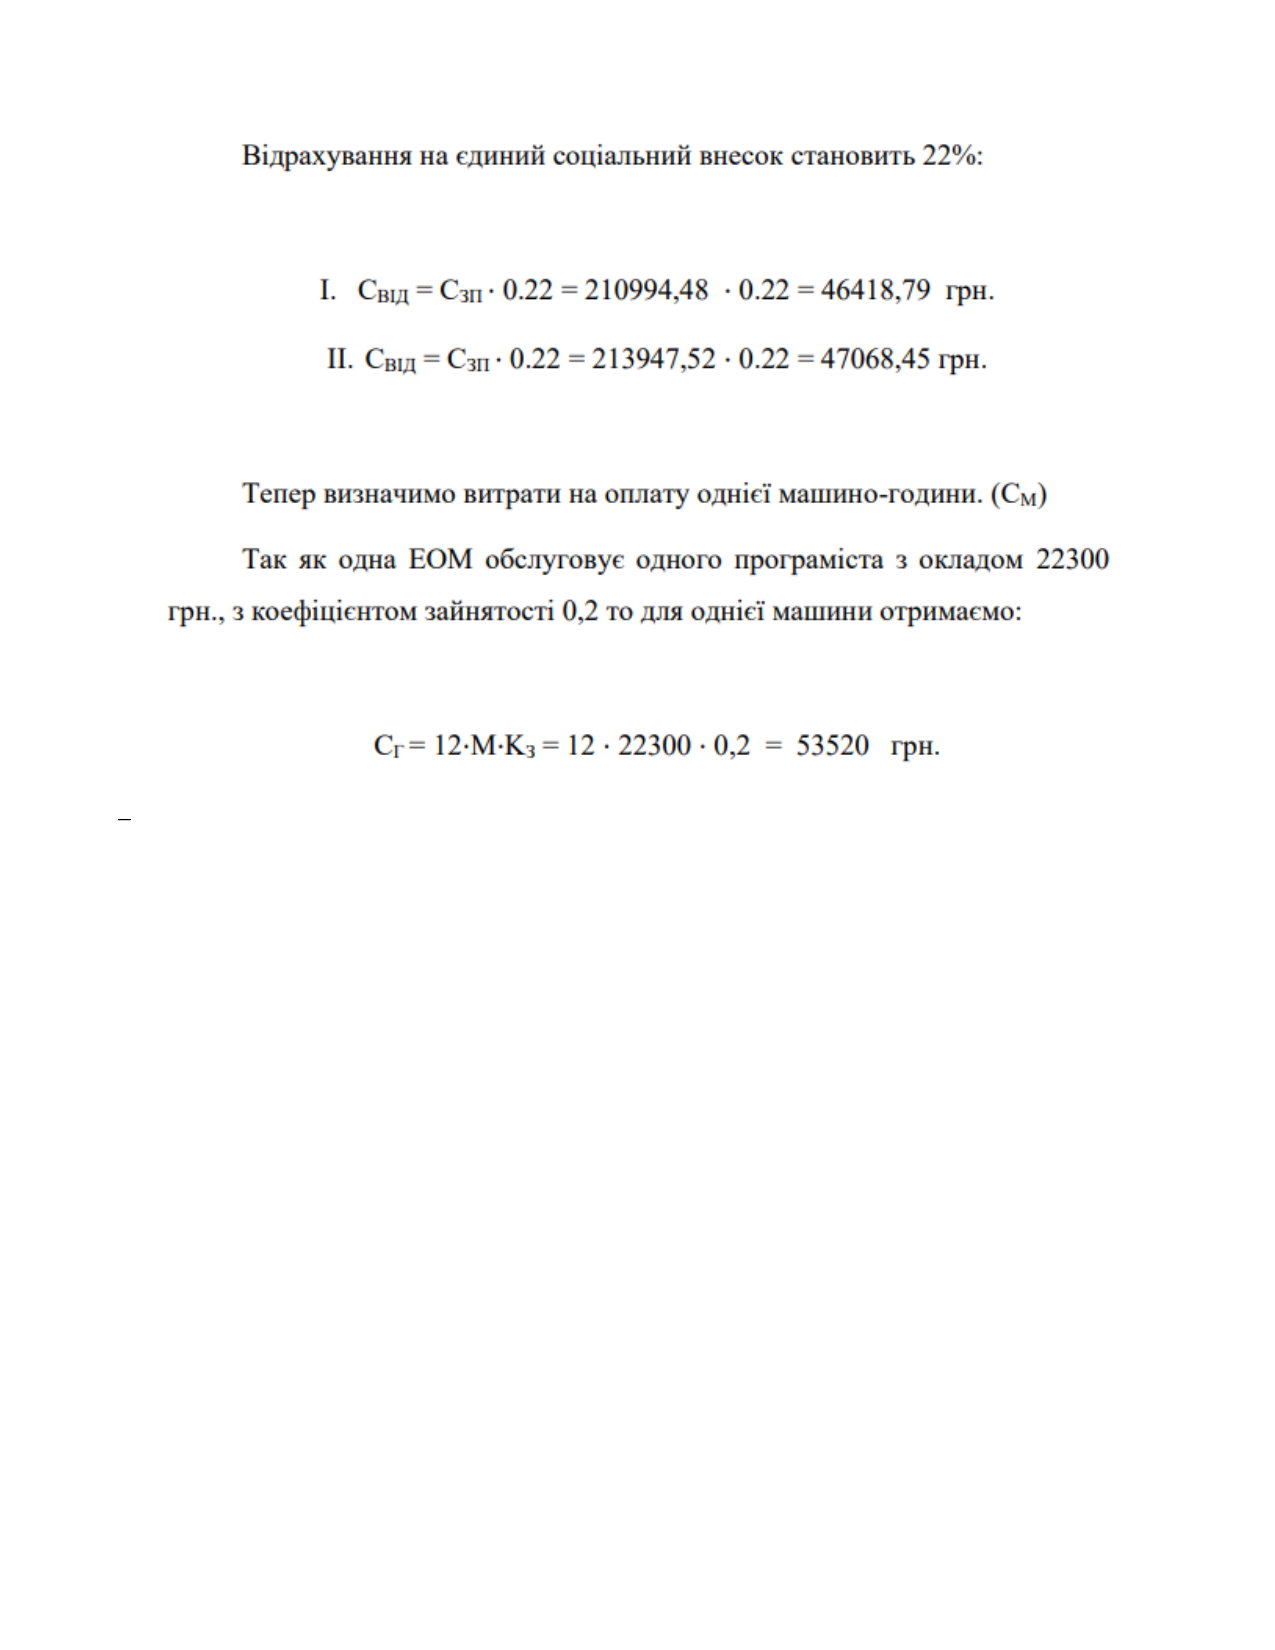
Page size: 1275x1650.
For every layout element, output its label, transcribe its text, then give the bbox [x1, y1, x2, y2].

picture [157, 118, 1118, 791]
text _ [118, 791, 1157, 823]
